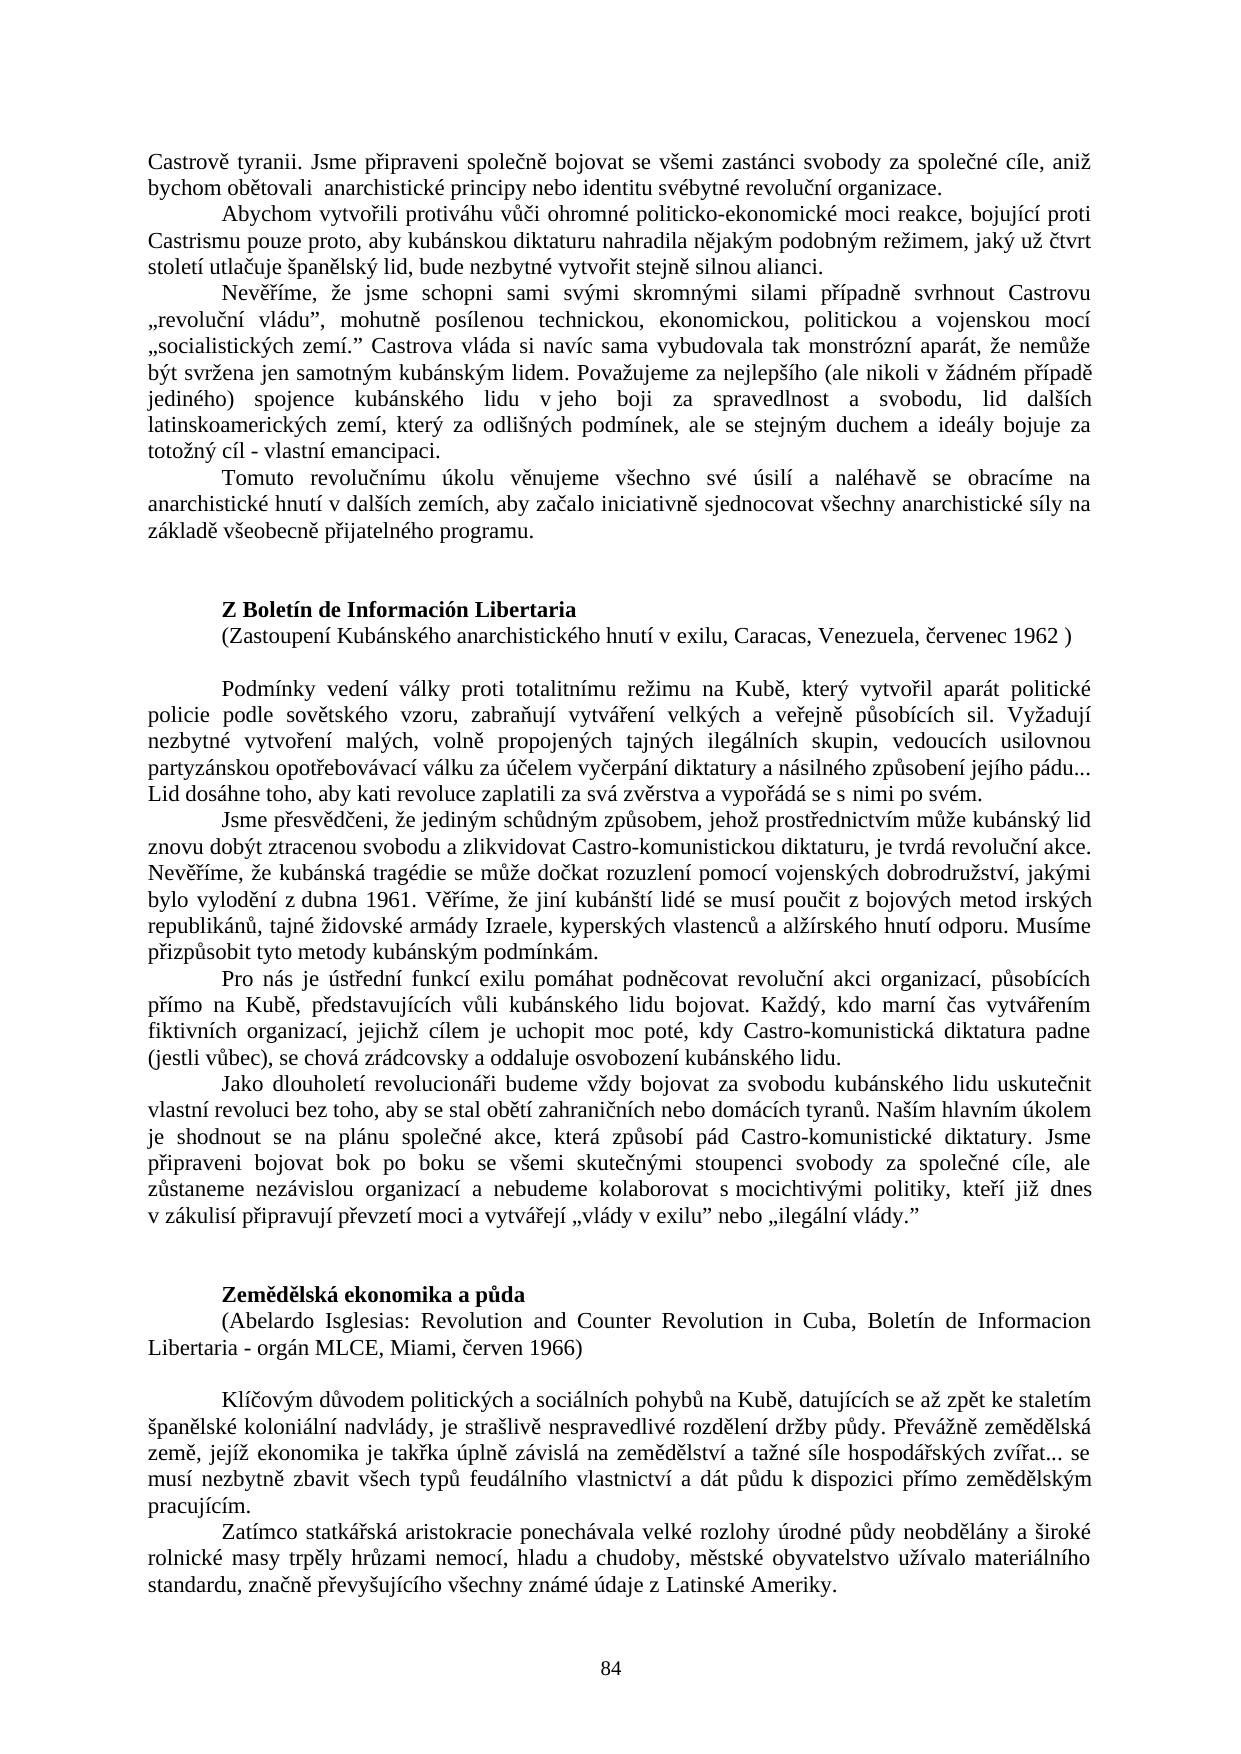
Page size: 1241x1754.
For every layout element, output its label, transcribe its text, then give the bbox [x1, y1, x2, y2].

text Pro nás je ústřední funkcí exilu pomáhat podněcovat revoluční akci organizací, působících přímo na Kubě, představujících vůli kubánského lidu bojovat. Každý, kdo marní čas vytvářením fiktivních organizací, jejichž cílem je uchopit moc poté, kdy Castro-komunistická diktatura padne (jestli vůbec), se chová zrádcovsky a oddaluje osvobození kubánského lidu. [148, 965, 1092, 1070]
text Castrově tyranii. Jsme připraveni společně bojovat se všemi zastánci svobody za společné cíle, aniž bychom obětovali anarchistické principy nebo identitu svébytné revoluční organizace. [148, 148, 1092, 200]
text Z Boletín de Información Libertaria [148, 596, 1092, 622]
text (Zastoupení Kubánského anarchistického hnutí v exilu, Caracas, Venezuela, červenec 1962 ) [148, 622, 1092, 648]
text Klíčovým důvodem politických a sociálních pohybů na Kubě, datujících se až zpět ke staletím španělské koloniální nadvlády, je strašlivě nespravedlivé rozdělení držby půdy. Převážně zemědělská země, jejíž ekonomika je takřka úplně závislá na zemědělství a tažné síle hospodářských zvířat... se musí nezbytně zbavit všech typů feudálního vlastnictví a dát půdu k dispozici přímo zemědělským pracujícím. [148, 1386, 1092, 1518]
text Jako dlouholetí revolucionáři budeme vždy bojovat za svobodu kubánského lidu uskutečnit vlastní revoluci bez toho, aby se stal obětí zahraničních nebo domácích tyranů. Naším hlavním úkolem je shodnout se na plánu společné akce, která způsobí pád Castro-komunistické diktatury. Jsme připraveni bojovat bok po boku se všemi skutečnými stoupenci svobody za společné cíle, ale zůstaneme nezávislou organizací a nebudeme kolaborovat s mocichtivými politiky, kteří již dnes v zákulisí připravují převzetí moci a vytvářejí „vlády v exilu” nebo „ilegální vlády.” [148, 1070, 1092, 1228]
text Zatímco statkářská aristokracie ponechávala velké rozlohy úrodné půdy neobdělány a široké rolnické masy trpěly hrůzami nemocí, hladu a chudoby, městské obyvatelstvo užívalo materiálního standardu, značně převyšujícího všechny známé údaje z Latinské Ameriky. [148, 1518, 1092, 1597]
text (Abelardo Isglesias: Revolution and Counter Revolution in Cuba, Boletín de Informacion Libertaria - orgán MLCE, Miami, červen 1966) [148, 1307, 1092, 1360]
text Nevěříme, že jsme schopni sami svými skromnými silami případně svrhnout Castrovu „revoluční vládu”, mohutně posílenou technickou, ekonomickou, politickou a vojenskou mocí „socialistických zemí.” Castrova vláda si navíc sama vybudovala tak monstrózní aparát, že nemůže být svržena jen samotným kubánským lidem. Považujeme za nejlepšího (ale nikoli v žádném případě jediného) spojence kubánského lidu v jeho boji za spravedlnost a svobodu, lid dalších latinskoamerických zemí, který za odlišných podmínek, ale se stejným duchem a ideály bojuje za totožný cíl - vlastní emancipaci. [148, 279, 1092, 464]
text Jsme přesvědčeni, že jediným schůdným způsobem, jehož prostřednictvím může kubánský lid znovu dobýt ztracenou svobodu a zlikvidovat Castro-komunistickou diktaturu, je tvrdá revoluční akce. Nevěříme, že kubánská tragédie se může dočkat rozuzlení pomocí vojenských dobrodružství, jakými bylo vylodění z dubna 1961. Věříme, že jiní kubánští lidé se musí poučit z bojových metod irských republikánů, tajné židovské armády Izraele, kyperských vlastenců a alžírského hnutí odporu. Musíme přizpůsobit tyto metody kubánským podmínkám. [148, 807, 1092, 965]
text Podmínky vedení války proti totalitnímu režimu na Kubě, který vytvořil aparát politické policie podle sovětského vzoru, zabraňují vytváření velkých a veřejně působících sil. Vyžadují nezbytné vytvoření malých, volně propojených tajných ilegálních skupin, vedoucích usilovnou partyzánskou opotřebovávací válku za účelem vyčerpání diktatury a násilného způsobení jejího pádu... Lid dosáhne toho, aby kati revoluce zaplatili za svá zvěrstva a vypořádá se s nimi po svém. [148, 675, 1092, 807]
text Tomuto revolučnímu úkolu věnujeme všechno své úsilí a naléhavě se obracíme na anarchistické hnutí v dalších zemích, aby začalo iniciativně sjednocovat všechny anarchistické síly na základě všeobecně přijatelného programu. [148, 464, 1092, 543]
text Abychom vytvořili protiváhu vůči ohromné politicko-ekonomické moci reakce, bojující proti Castrismu pouze proto, aby kubánskou diktaturu nahradila nějakým podobným režimem, jaký už čtvrt století utlačuje španělský lid, bude nezbytné vytvořit stejně silnou alianci. [148, 200, 1092, 279]
text Zemědělská ekonomika a půda [148, 1281, 1092, 1307]
